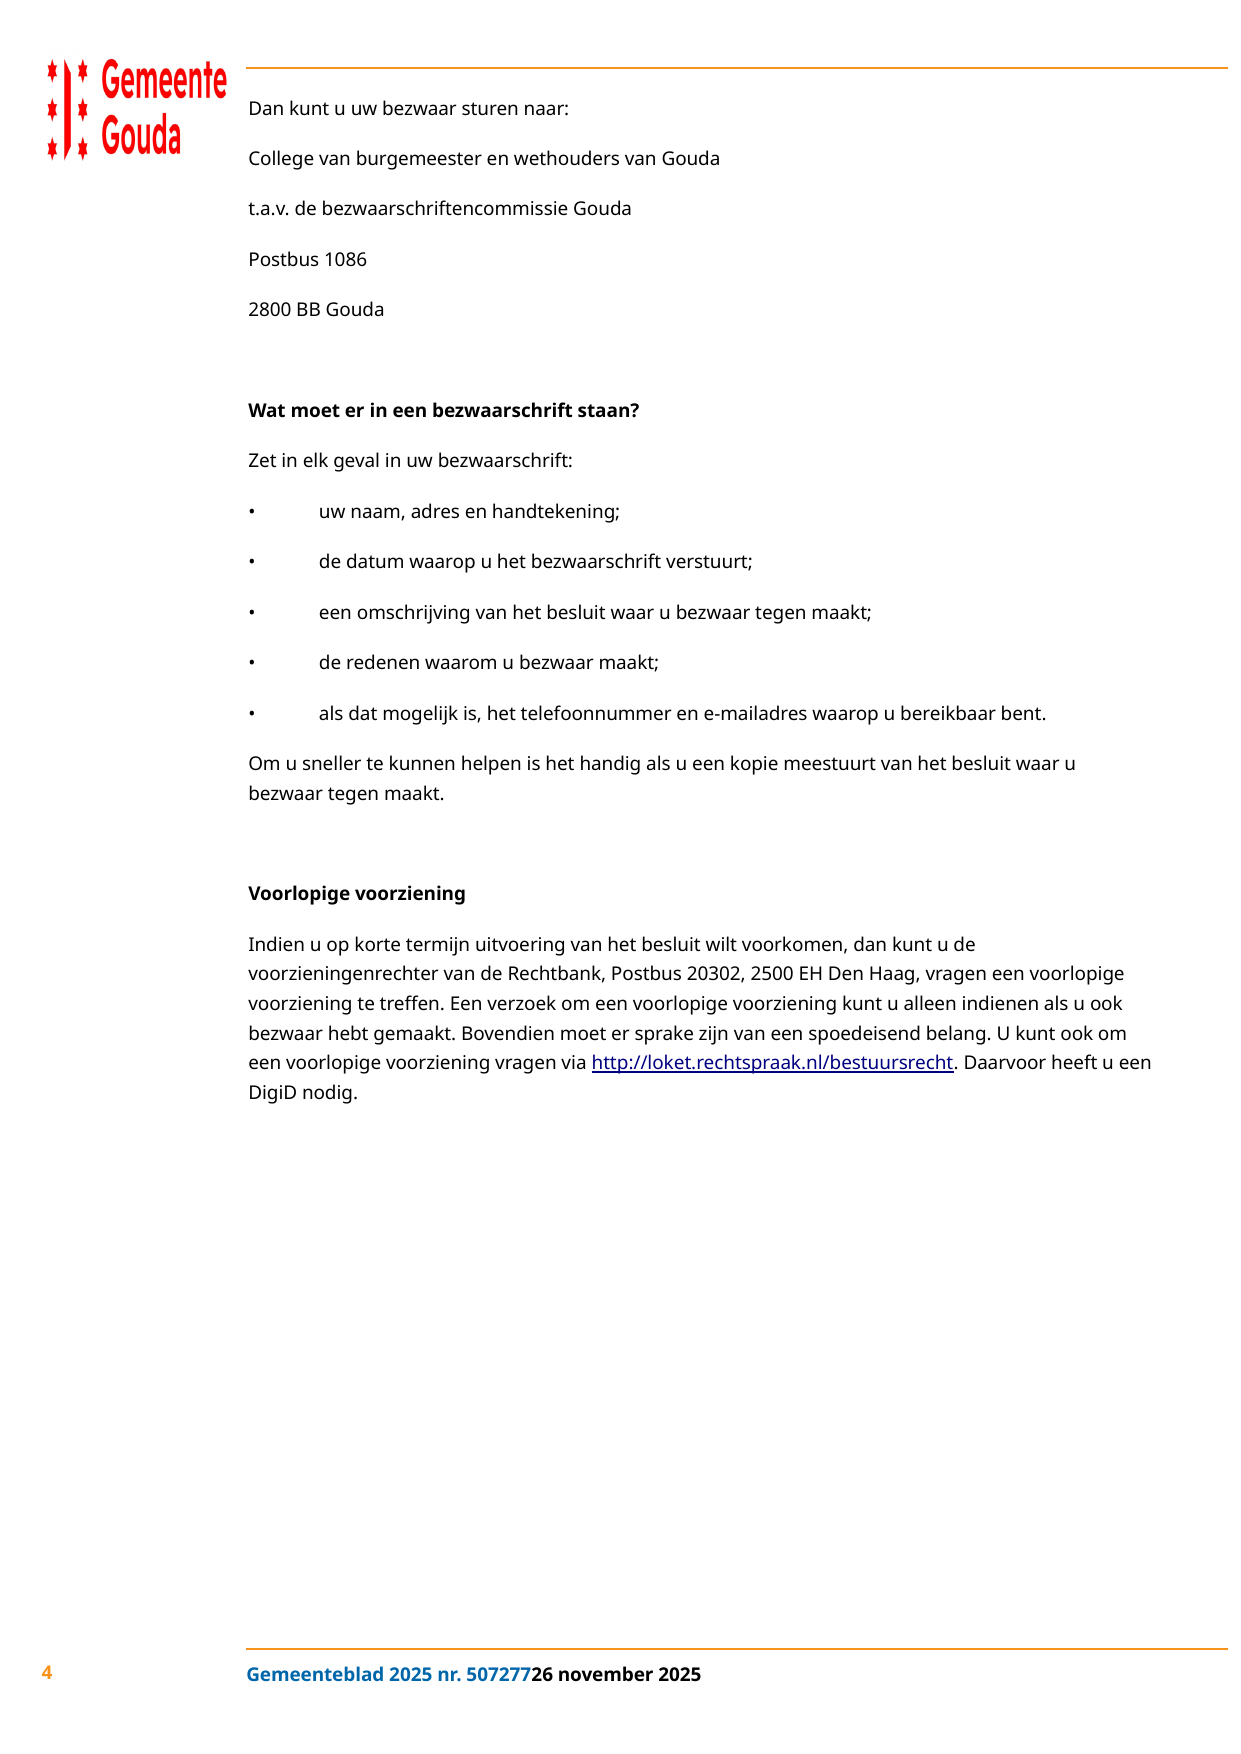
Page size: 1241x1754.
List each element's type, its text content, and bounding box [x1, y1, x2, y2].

text • uw naam, adres en handtekening; [248, 498, 1152, 524]
text Dan kunt u uw bezwaar sturen naar: [248, 95, 1152, 121]
text Om u sneller te kunnen helpen is het handig als u een kopie meestuurt van het besluit waar u bezwaar tegen maakt. [248, 750, 1152, 806]
text t.a.v. de bezwaarschriftencommissie Gouda [248, 196, 1152, 221]
text College van burgemeester en wethouders van Gouda [248, 145, 1152, 171]
text Zet in elk geval in uw bezwaarschrift: [248, 448, 1152, 473]
text • de redenen waarom u bezwaar maakt; [248, 649, 1152, 675]
picture [41, 47, 231, 172]
text Wat moet er in een bezwaarschrift staan? [248, 397, 1152, 423]
text • de datum waarop u het bezwaarschrift verstuurt; [248, 548, 1152, 574]
text Postbus 1086 [248, 246, 1152, 272]
text • als dat mogelijk is, het telefoonnummer en e-mailadres waarop u bereikbaar bent. [248, 700, 1152, 726]
text Indien u op korte termijn uitvoering van het besluit wilt voorkomen, dan kunt u de voorzieningenrechter van de Rechtbank, Postbus 20302, 2500 EH Den Haag, vragen een voorlopige voorziening te treffen. Een verzoek om een voorlopige voorziening kunt u alleen indienen als u ook bezwaar hebt gemaakt. Bovendien moet er sprake zijn van een spoedeisend belang. U kunt ook om een voorlopige voorziening vragen via http://loket.rechtspraak.nl/bestuursrecht. Daarvoor heeft u een DigiD nodig. [248, 931, 1152, 1105]
text Voorlopige voorziening [248, 881, 1152, 906]
text • een omschrijving van het besluit waar u bezwaar tegen maakt; [248, 599, 1152, 625]
text 2800 BB Gouda [248, 296, 1152, 322]
